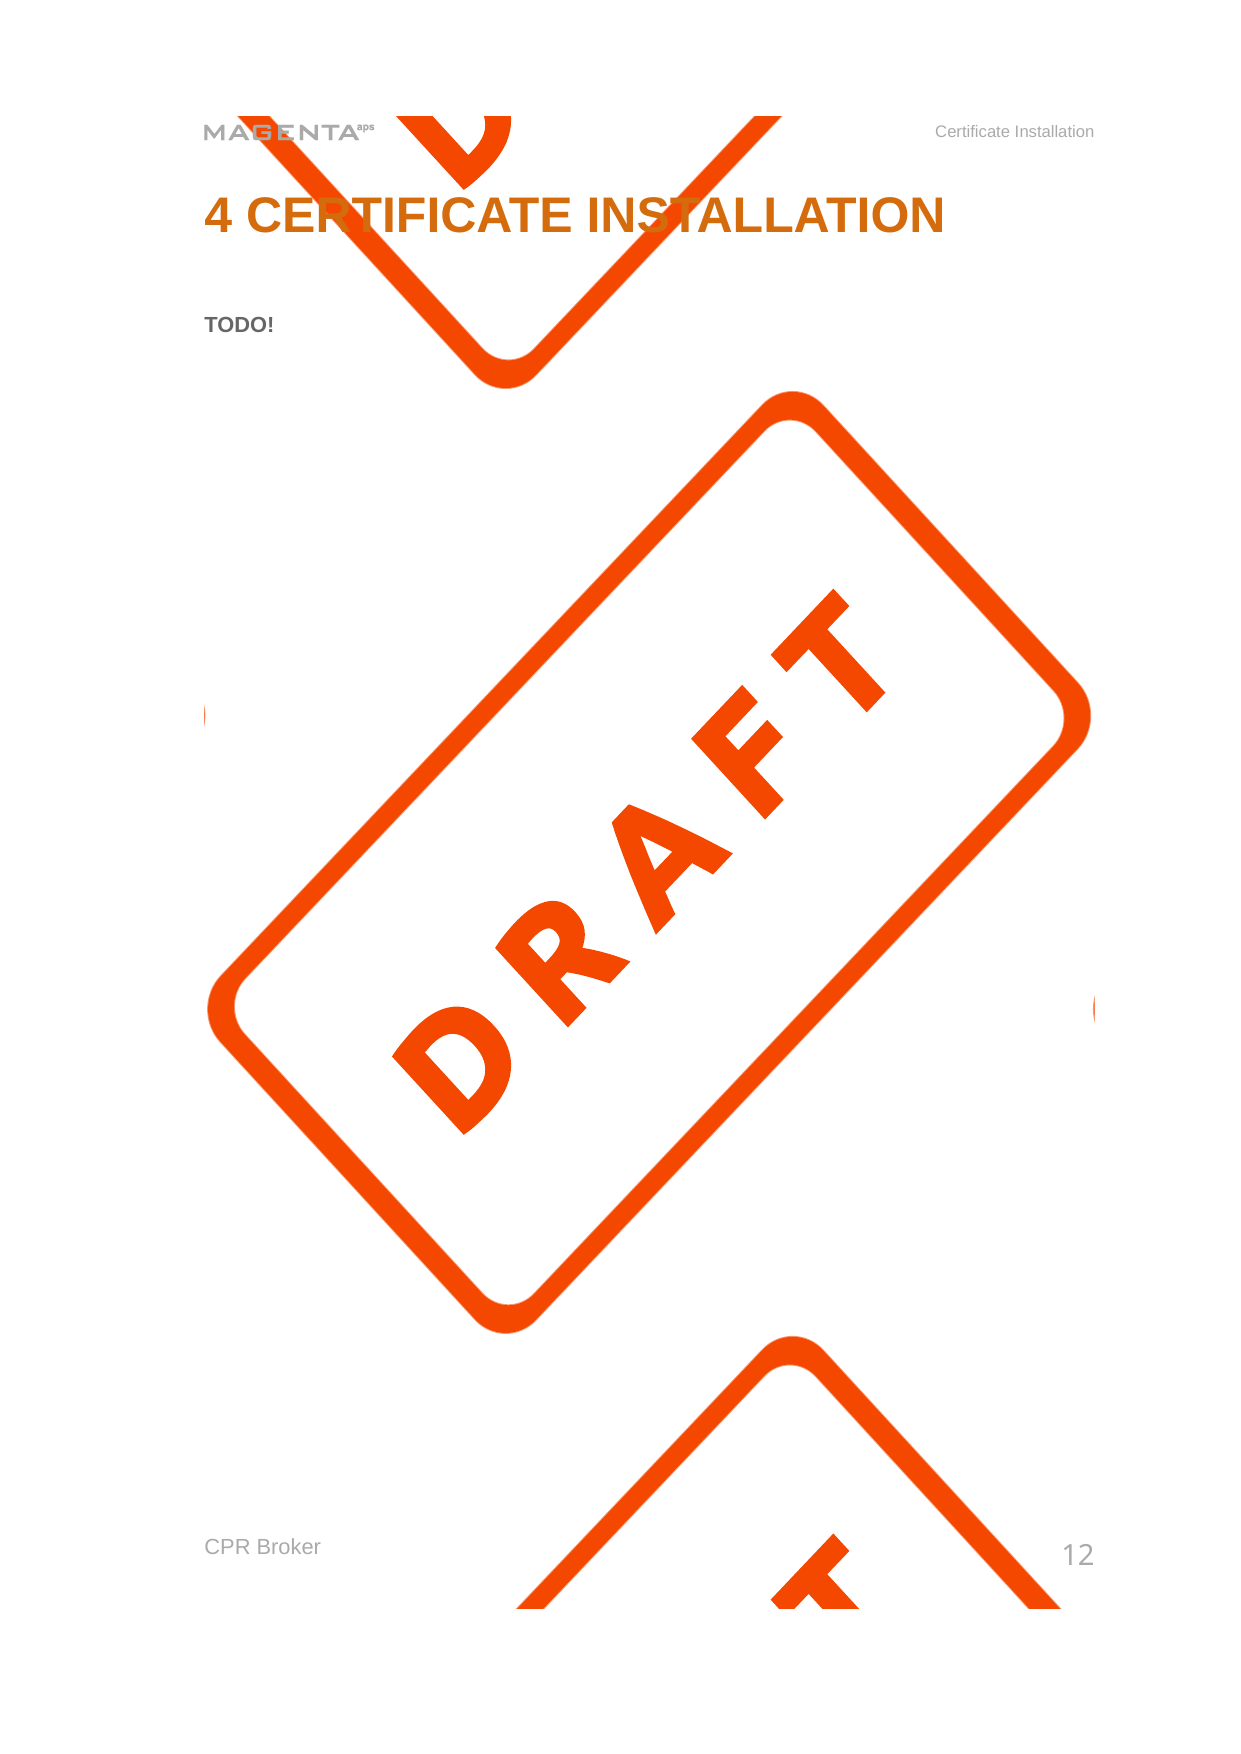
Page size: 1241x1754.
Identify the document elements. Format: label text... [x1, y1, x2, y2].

subtitle Certificate Installation [204, 186, 1094, 244]
text TODO! [204, 309, 1094, 338]
